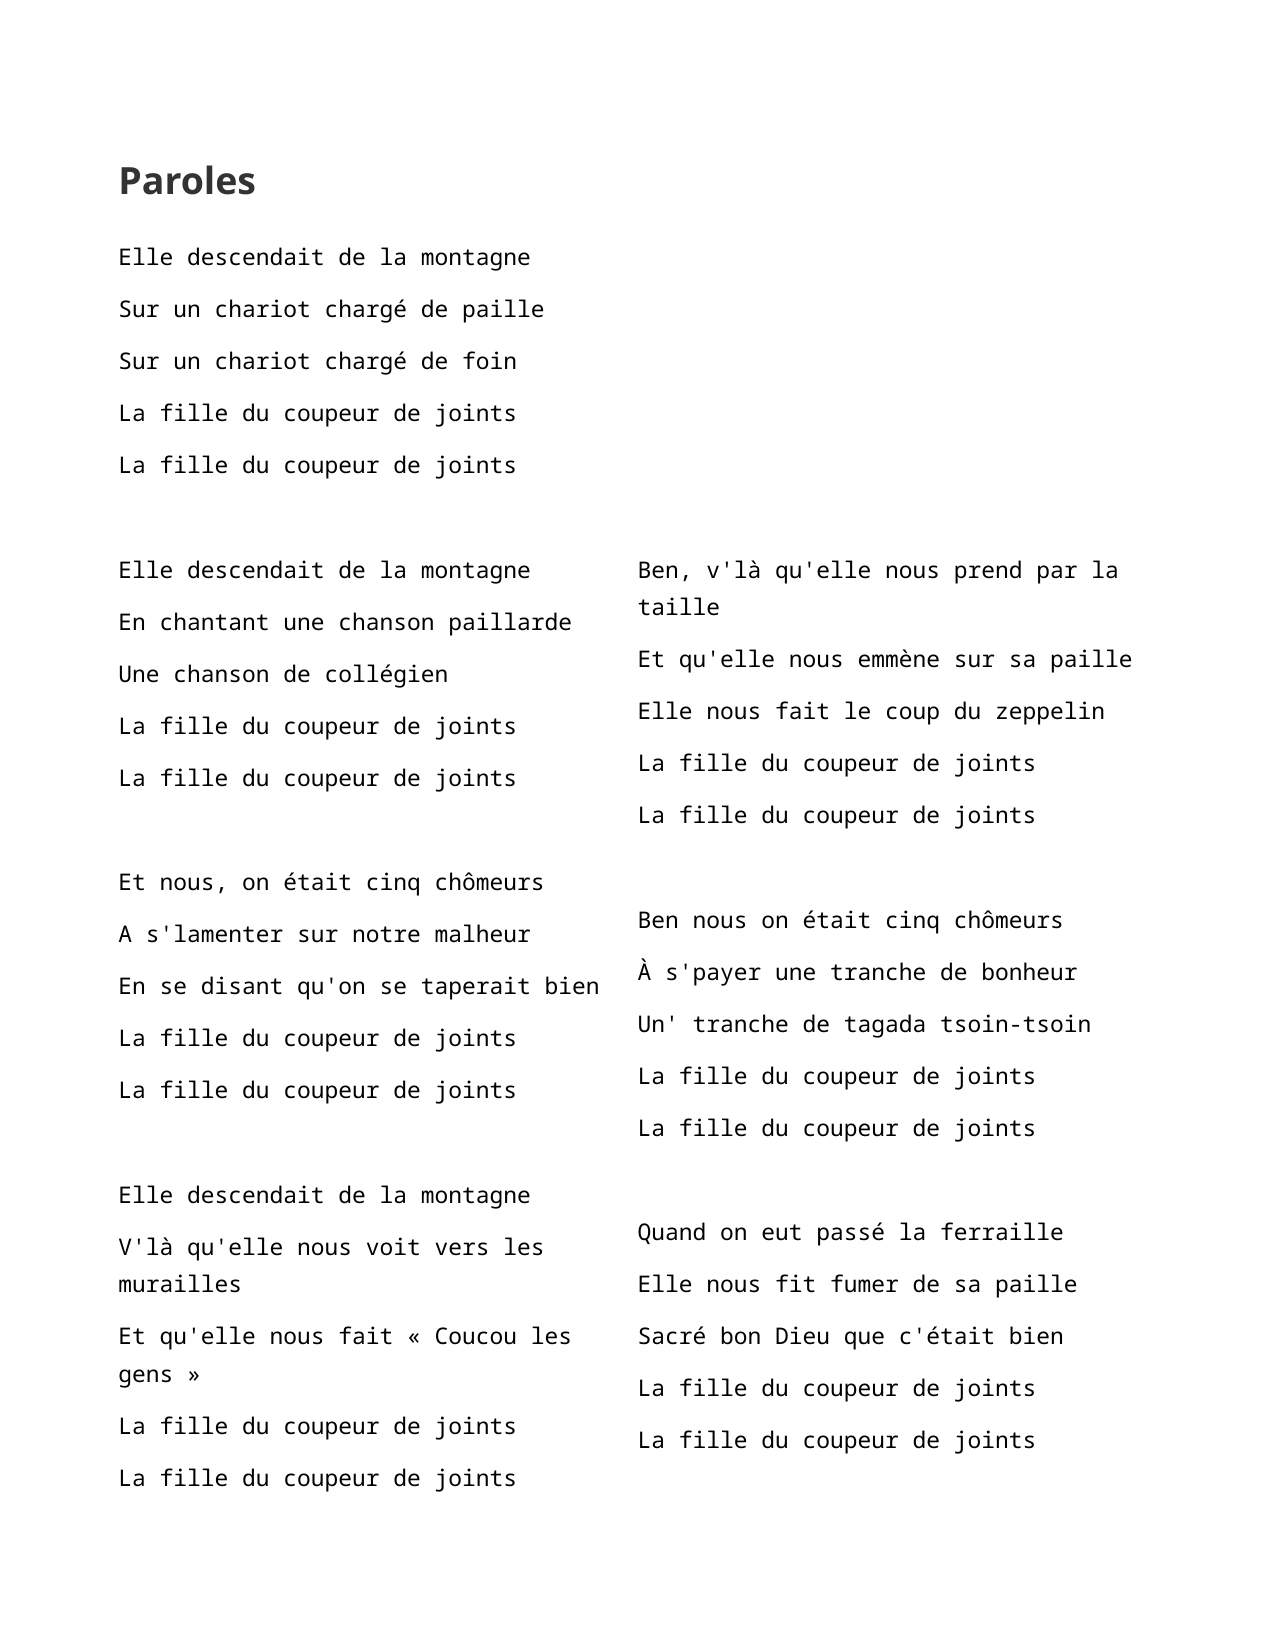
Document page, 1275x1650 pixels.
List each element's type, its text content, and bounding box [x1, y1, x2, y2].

text V'là qu'elle nous voit vers les murailles [118, 1231, 637, 1299]
text En chantant une chanson paillarde [118, 606, 637, 637]
text Sur un chariot chargé de foin [118, 345, 637, 377]
text La fille du coupeur de joints [118, 762, 637, 793]
text La fille du coupeur de joints [118, 1074, 637, 1106]
text La fille du coupeur de joints [118, 397, 637, 429]
text La fille du coupeur de joints [637, 799, 1157, 831]
text La fille du coupeur de joints [118, 1462, 637, 1493]
text La fille du coupeur de joints [637, 1112, 1157, 1143]
text Un' tranche de tagada tsoin-tsoin [637, 1008, 1157, 1039]
text Ben, v'là qu'elle nous prend par la taille [637, 554, 1157, 622]
text Sur un chariot chargé de paille [118, 293, 637, 324]
text Et qu'elle nous emmène sur sa paille [637, 643, 1157, 674]
text Elle descendait de la montagne [118, 1179, 637, 1210]
text Sacré bon Dieu que c'était bien [637, 1320, 1157, 1352]
text Elle nous fait le coup du zeppelin [637, 695, 1157, 727]
subtitle Paroles [118, 154, 1157, 205]
text À s'payer une tranche de bonheur [637, 956, 1157, 987]
text La fille du coupeur de joints [637, 1372, 1157, 1404]
text Ben nous on était cinq chômeurs [637, 904, 1157, 935]
text La fille du coupeur de joints [637, 747, 1157, 779]
text La fille du coupeur de joints [118, 449, 637, 481]
text Quand on eut passé la ferraille [637, 1216, 1157, 1247]
text Une chanson de collégien [118, 658, 637, 689]
text Et qu'elle nous fait « Coucou les gens » [118, 1320, 637, 1389]
text La fille du coupeur de joints [637, 1060, 1157, 1091]
text Elle descendait de la montagne [118, 554, 637, 585]
text La fille du coupeur de joints [118, 1410, 637, 1441]
text La fille du coupeur de joints [118, 710, 637, 741]
text Et nous, on était cinq chômeurs [118, 866, 637, 897]
text A s'lamenter sur notre malheur [118, 918, 637, 949]
text Elle nous fit fumer de sa paille [637, 1268, 1157, 1299]
text La fille du coupeur de joints [637, 1424, 1157, 1456]
text En se disant qu'on se taperait bien [118, 970, 637, 1002]
text La fille du coupeur de joints [118, 1022, 637, 1054]
text Elle descendait de la montagne [118, 241, 637, 272]
